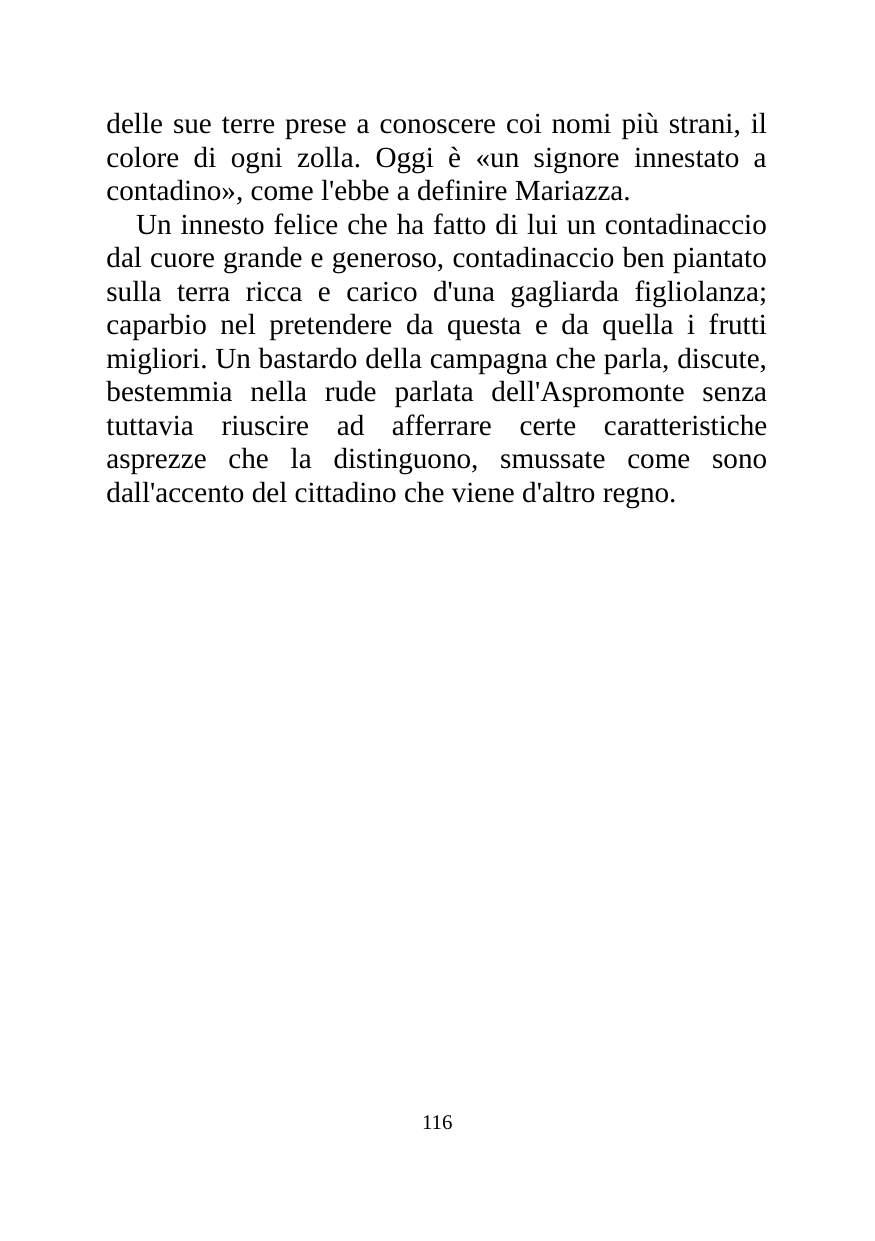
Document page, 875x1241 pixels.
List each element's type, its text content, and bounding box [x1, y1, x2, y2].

text Un innesto felice che ha fatto di lui un contadinaccio dal cuore grande e generoso, contadinaccio ben piantato sulla terra ricca e carico d'una gagliarda figliolanza; caparbio nel pretendere da questa e da quella i frutti migliori. Un bastardo della campagna che parla, discute, bestemmia nella rude parlata dell'Aspromonte senza tuttavia riuscire ad afferrare certe caratteristiche asprezze che la distinguono, smussate come sono dall'accento del cittadino che viene d'altro regno. [106, 207, 768, 509]
text delle sue terre prese a conoscere coi nomi più strani, il colore di ogni zolla. Oggi è «un signore innestato a contadino», come l'ebbe a definire Mariazza. [106, 106, 768, 207]
